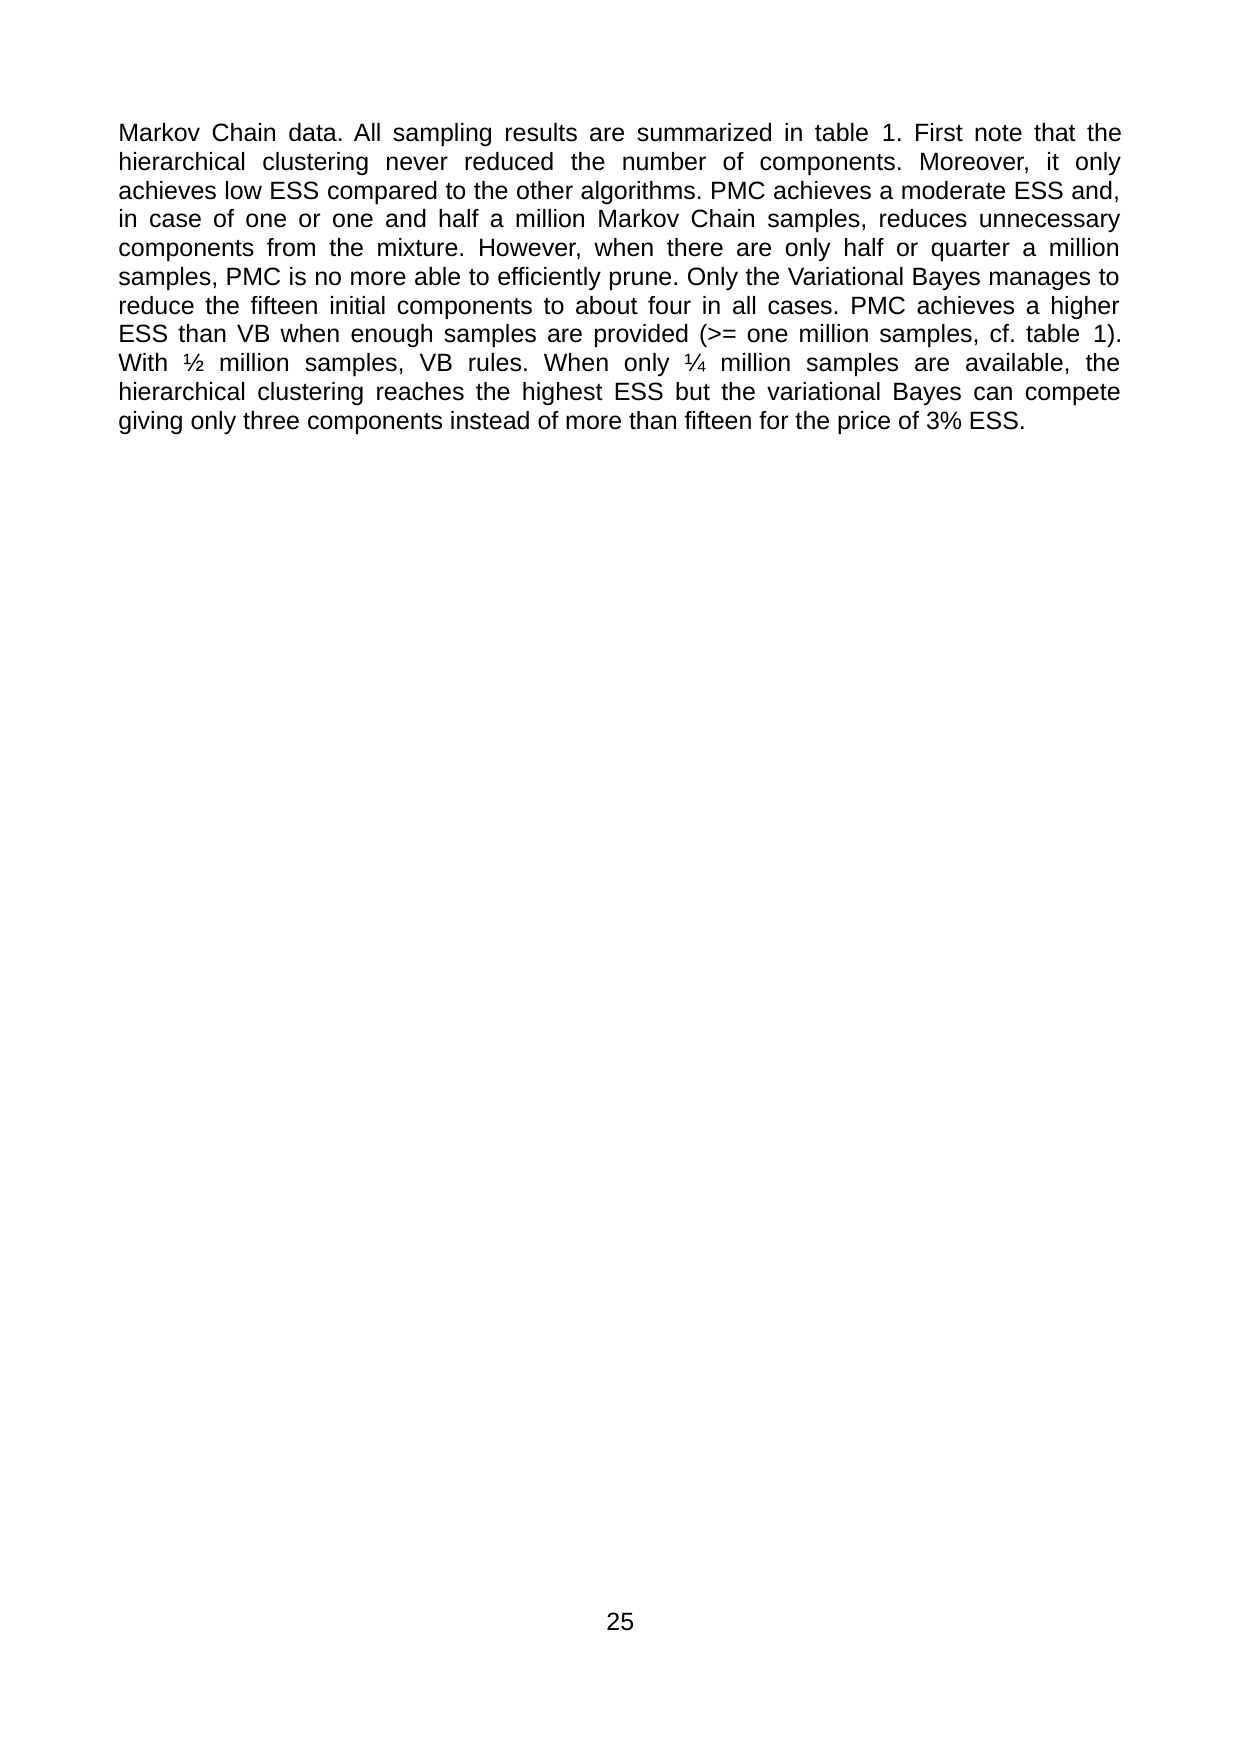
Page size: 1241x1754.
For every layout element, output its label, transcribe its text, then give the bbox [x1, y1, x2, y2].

text Markov Chain data. All sampling results are summarized in table 1. First note that the hierarchical clustering never reduced the number of components. Moreover, it only achieves low ESS compared to the other algorithms. PMC achieves a moderate ESS and, in case of one or one and half a million Markov Chain samples, reduces unnecessary components from the mixture. However, when there are only half or quarter a million samples, PMC is no more able to efficiently prune. Only the Variational Bayes manages to reduce the fifteen initial components to about four in all cases. PMC achieves a higher ESS than VB when enough samples are provided (>= one million samples, cf. table 1). With ½ million samples, VB rules. When only ¼ million samples are available, the hierarchical clustering reaches the highest ESS but the variational Bayes can compete giving only three components instead of more than fifteen for the price of 3% ESS. [118, 118, 1122, 434]
